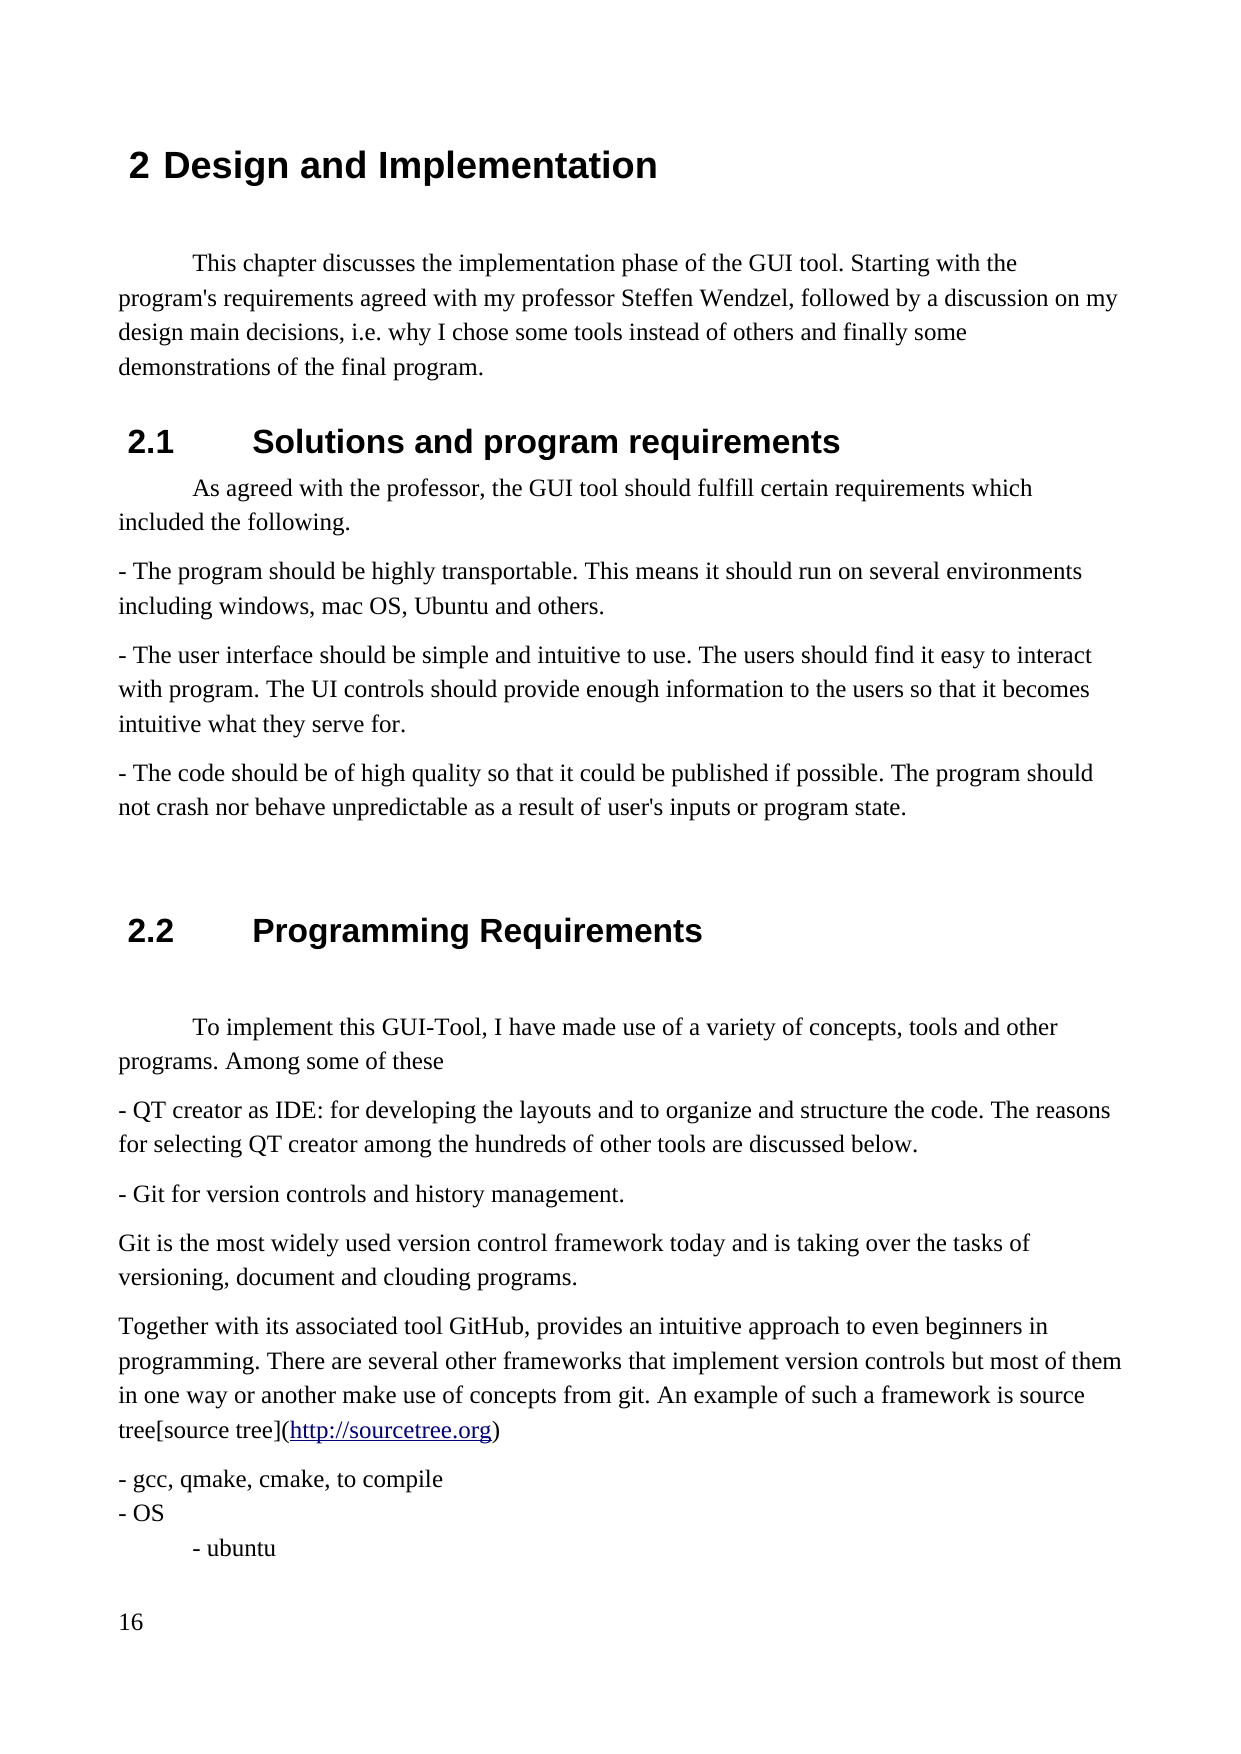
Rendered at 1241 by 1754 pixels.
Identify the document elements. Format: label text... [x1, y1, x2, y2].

subtitle Design and Implementation [118, 143, 1122, 187]
text To implement this GUI-Tool, I have made use of a variety of concepts, tools and other programs. Among some of these [118, 1012, 1122, 1075]
text - The program should be highly transportable. This means it should run on several environments including windows, mac OS, Ubuntu and others. [118, 556, 1122, 619]
subtitle Programming Requirements [118, 911, 1122, 950]
text This chapter discusses the implementation phase of the GUI tool. Starting with the program's requirements agreed with my professor Steffen Wendzel, followed by a discussion on my design main decisions, i.e. why I chose some tools instead of others and finally some demonstrations of the final program. [118, 248, 1122, 381]
text Git is the most widely used version control framework today and is taking over the tasks of versioning, document and clouding programs. [118, 1228, 1122, 1291]
text - The code should be of high quality so that it could be published if possible. The program should not crash nor behave unpredictable as a result of user's inputs or program state. [118, 758, 1122, 821]
subtitle Solutions and program requirements [118, 422, 1122, 460]
text - gcc, qmake, cmake, to compile - OS - ubuntu [118, 1464, 1122, 1561]
text As agreed with the professor, the GUI tool should fulfill certain requirements which included the following. [118, 473, 1122, 536]
text Together with its associated tool GitHub, provides an intuitive approach to even beginners in programming. There are several other frameworks that implement version controls but most of them in one way or another make use of concepts from git. An example of such a framework is source tree[source tree](http://sourcetree.org) [118, 1311, 1122, 1443]
text - QT creator as IDE: for developing the layouts and to organize and structure the code. The reasons for selecting QT creator among the hundreds of other tools are discussed below. [118, 1095, 1122, 1158]
text - Git for version controls and history management. [118, 1179, 1122, 1207]
text - The user interface should be simple and intuitive to use. The users should find it easy to interact with program. The UI controls should provide enough information to the users so that it becomes intuitive what they serve for. [118, 640, 1122, 738]
